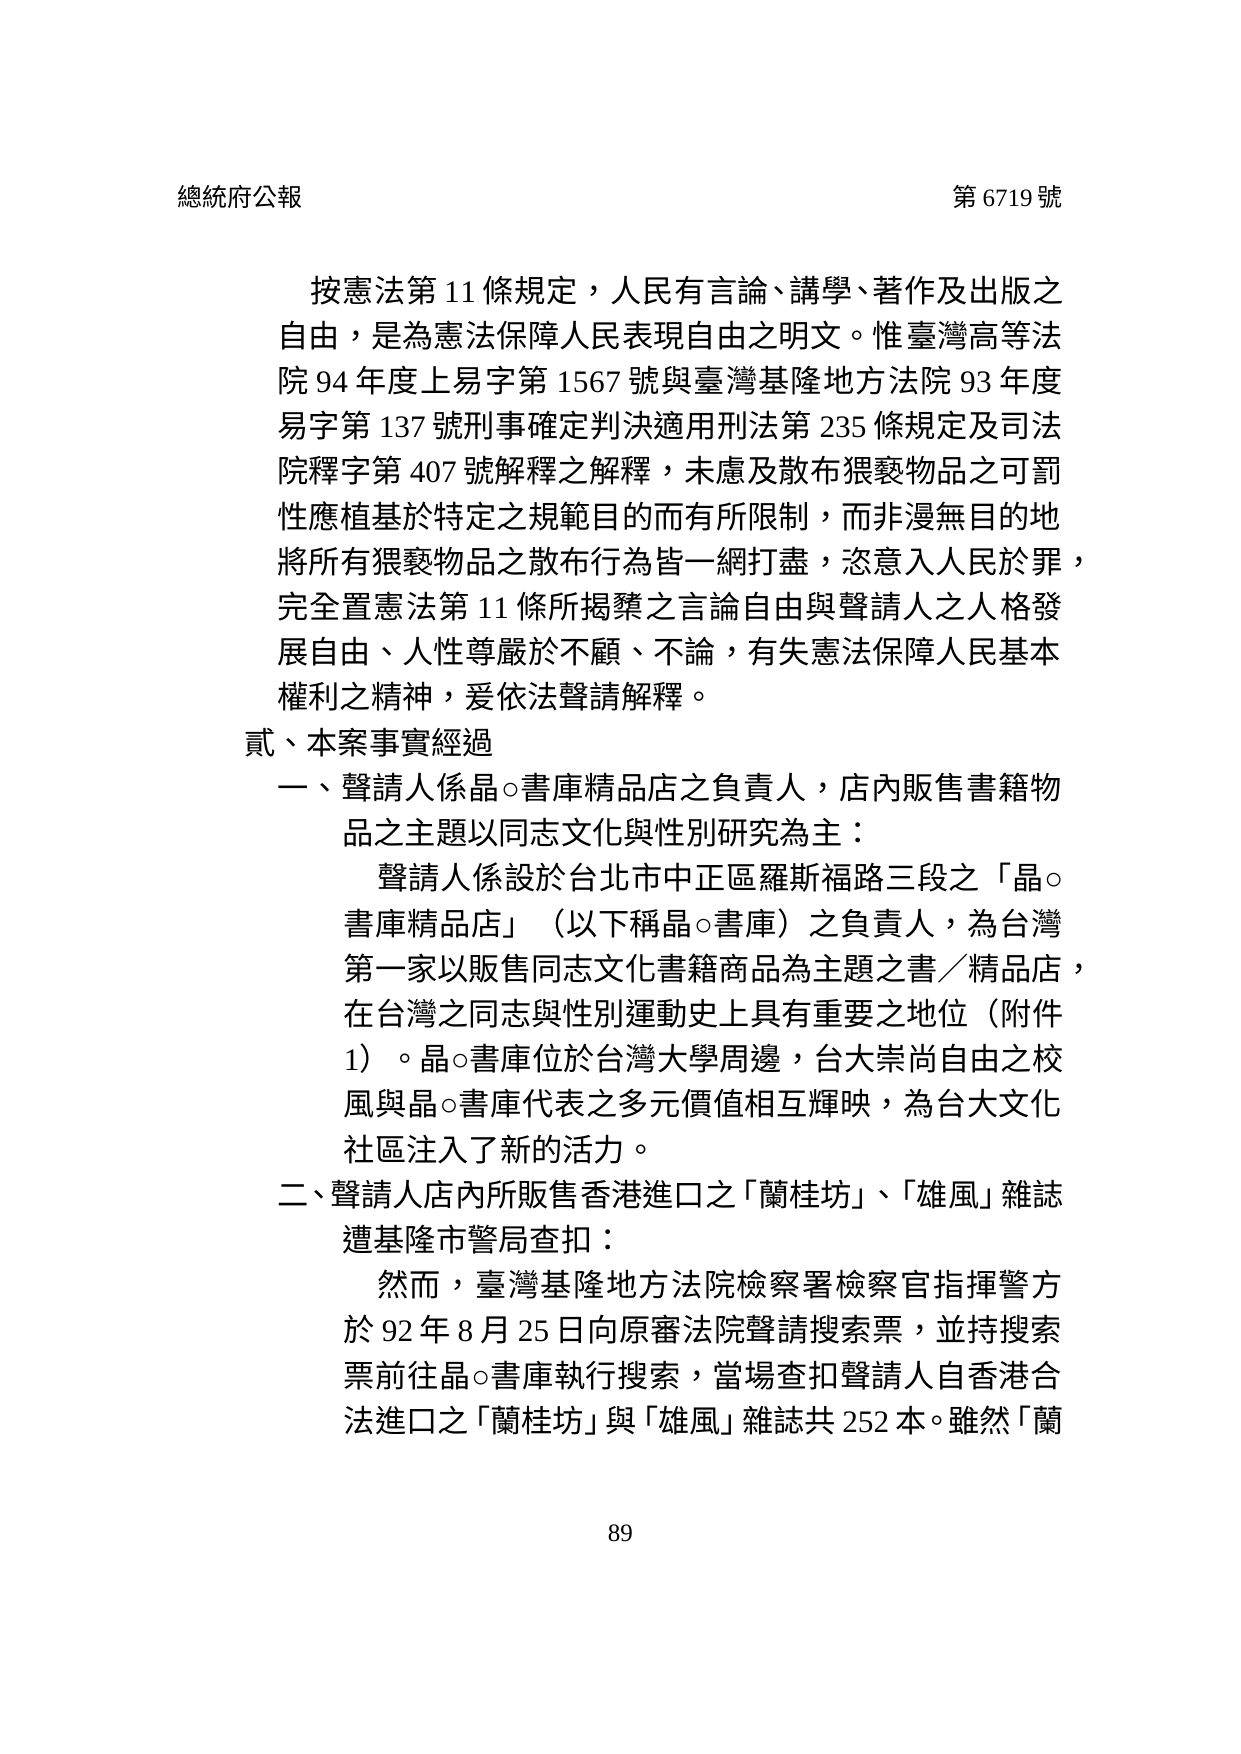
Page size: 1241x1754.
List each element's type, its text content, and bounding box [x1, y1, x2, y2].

text 按憲法第11條規定，人民有言論、講學、著作及出版之自由，是為憲法保障人民表現自由之明文。惟臺灣高等法院94年度上易字第1567號與臺灣基隆地方法院93年度易字第137號刑事確定判決適用刑法第235條規定及司法院釋字第407號解釋之解釋，未慮及散布猥褻物品之可罰性應植基於特定之規範目的而有所限制，而非漫無目的地將所有猥褻物品之散布行為皆一網打盡，恣意入人民於罪，完全置憲法第11條所揭櫫之言論自由與聲請人之人格發展自由、人性尊嚴於不顧、不論，有失憲法保障人民基本權利之精神，爰依法聲請解釋。 [277, 266, 1063, 718]
text 二、聲請人店內所販售香港進口之「蘭桂坊」、「雄風」雜誌遭基隆市警局查扣： [277, 1170, 1063, 1260]
text 貳、本案事實經過 [244, 718, 1063, 763]
text 聲請人係設於台北市中正區羅斯福路三段之「晶○書庫精品店」（以下稱晶○書庫）之負責人，為台灣第一家以販售同志文化書籍商品為主題之書／精品店，在台灣之同志與性別運動史上具有重要之地位（附件1）。晶○書庫位於台灣大學周邊，台大崇尚自由之校風與晶○書庫代表之多元價值相互輝映，為台大文化社區注入了新的活力。 [344, 853, 1063, 1170]
text 一、聲請人係晶○書庫精品店之負責人，店內販售書籍物品之主題以同志文化與性別研究為主： [277, 763, 1063, 853]
text 然而，臺灣基隆地方法院檢察署檢察官指揮警方於92年8月25日向原審法院聲請搜索票，並持搜索票前往晶○書庫執行搜索，當場查扣聲請人自香港合法進口之「蘭桂坊」與「雄風」雜誌共252本。雖然「蘭 [344, 1260, 1063, 1441]
